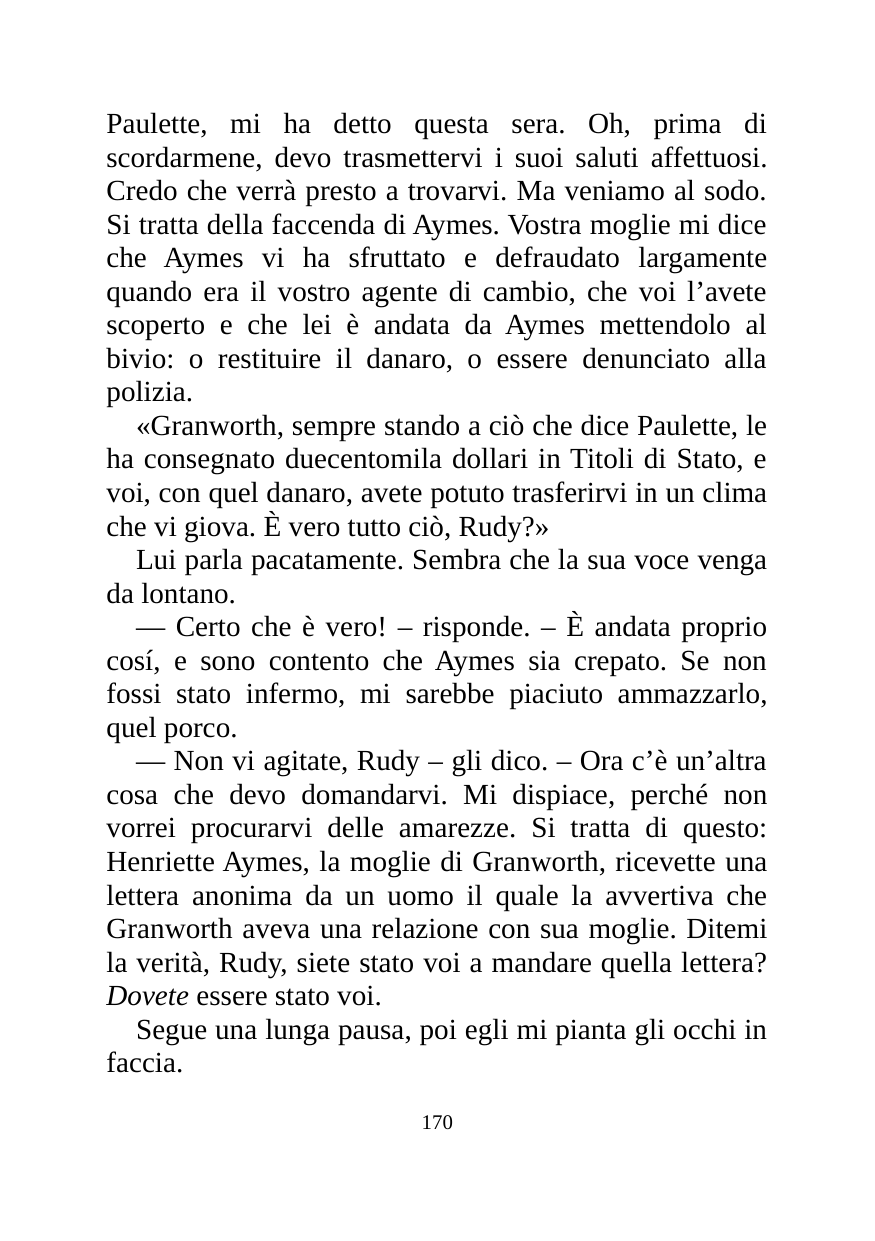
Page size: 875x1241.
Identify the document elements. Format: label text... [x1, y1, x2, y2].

text Lui parla pacatamente. Sembra che la sua voce venga da lontano. [106, 542, 768, 609]
text Paulette, mi ha detto questa sera. Oh, prima di scordarmene, devo trasmettervi i suoi saluti affettuosi. Credo che verrà presto a trovarvi. Ma veniamo al sodo. Si tratta della faccenda di Aymes. Vostra moglie mi dice che Aymes vi ha sfruttato e defraudato largamente quando era il vostro agente di cambio, che voi l’avete scoperto e che lei è andata da Aymes mettendolo al bivio: o restituire il danaro, o essere denunciato alla polizia. [106, 106, 768, 408]
text — Non vi agitate, Rudy – gli dico. – Ora c’è un’altra cosa che devo domandarvi. Mi dispiace, perché non vorrei procurarvi delle amarezze. Si tratta di questo: Henriette Aymes, la moglie di Granworth, ricevette una lettera anonima da un uomo il quale la avvertiva che Granworth aveva una relazione con sua moglie. Ditemi la verità, Rudy, siete stato voi a mandare quella lettera? Dovete essere stato voi. [106, 743, 768, 1012]
text — Certo che è vero! – risponde. – È andata proprio cosí, e sono contento che Aymes sia crepato. Se non fossi stato infermo, mi sarebbe piaciuto ammazzarlo, quel porco. [106, 609, 768, 743]
text Segue una lunga pausa, poi egli mi pianta gli occhi in faccia. [106, 1012, 768, 1079]
text «Granworth, sempre stando a ciò che dice Paulette, le ha consegnato duecentomila dollari in Titoli di Stato, e voi, con quel danaro, avete potuto trasferirvi in un clima che vi giova. È vero tutto ciò, Rudy?» [106, 408, 768, 542]
